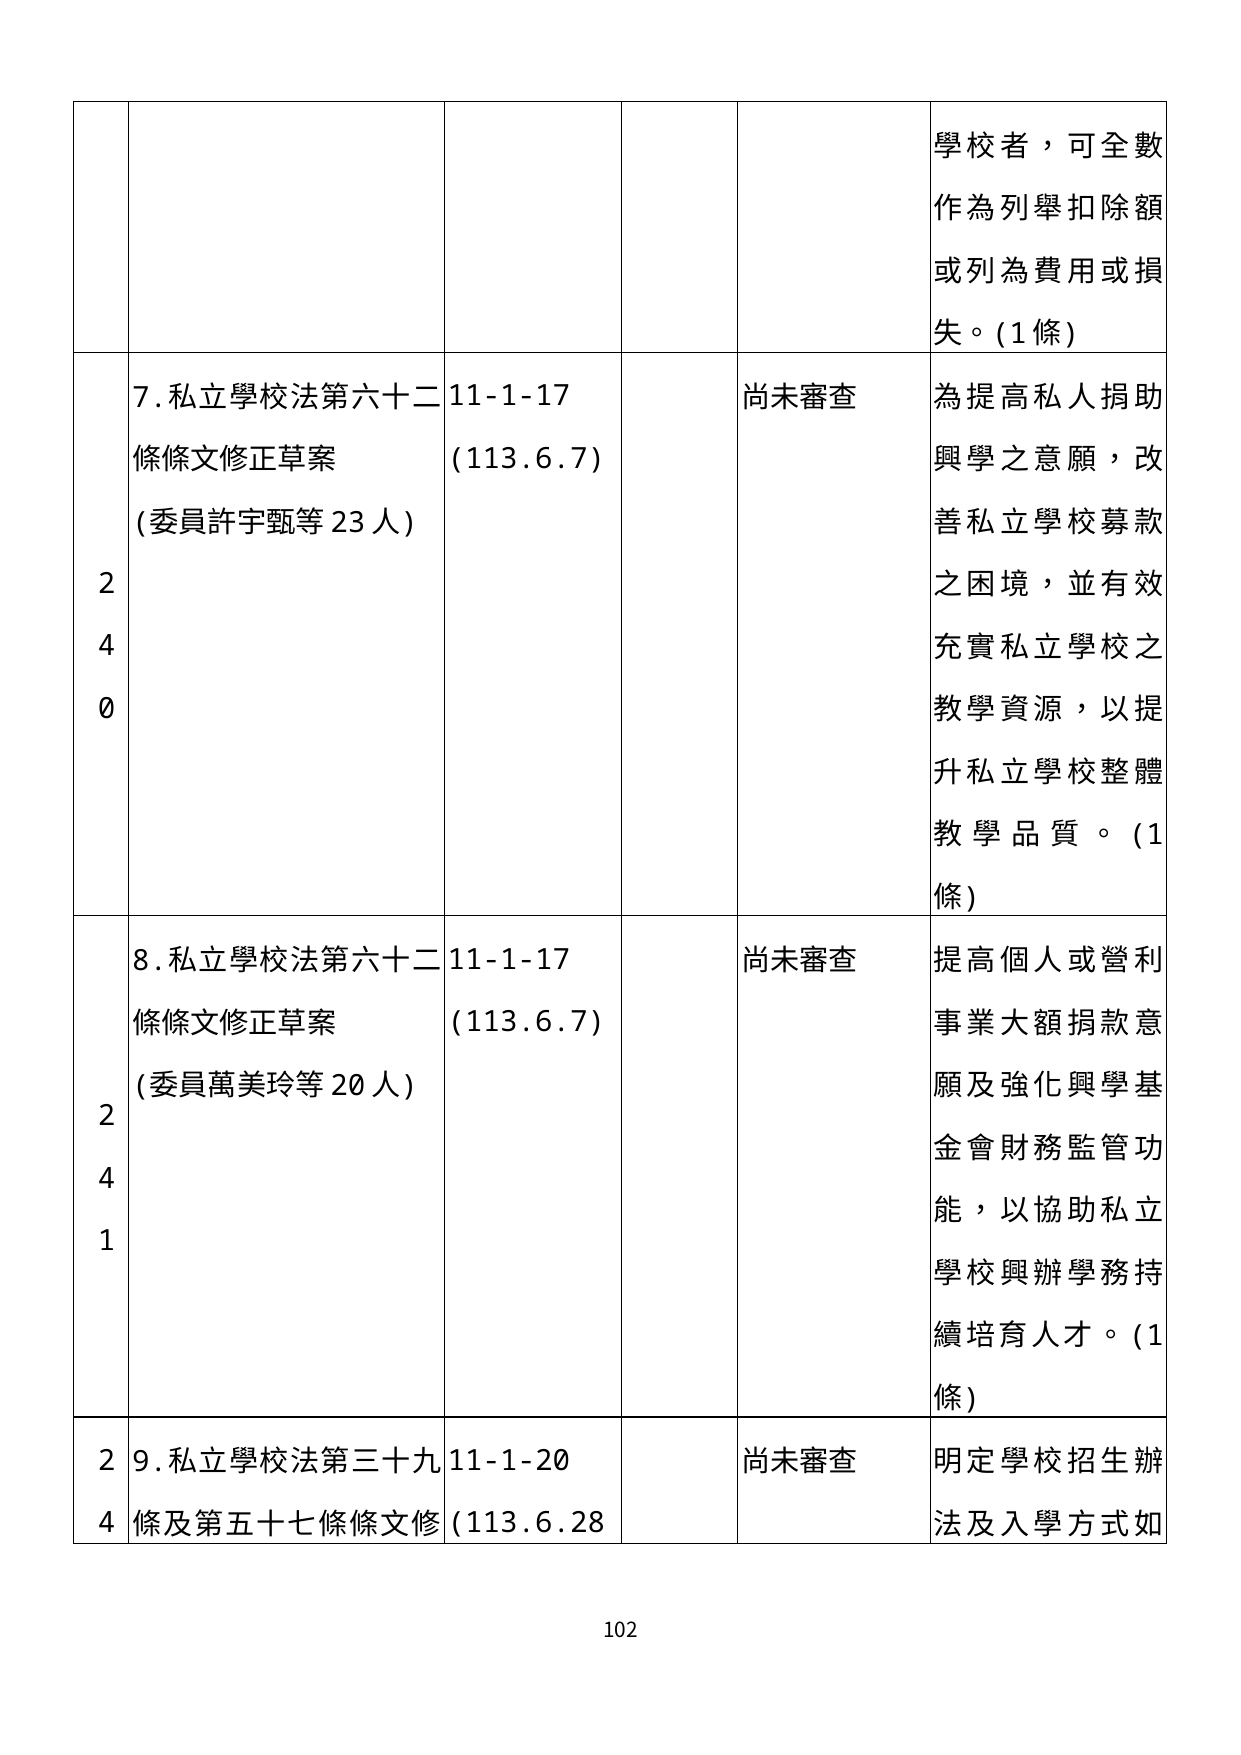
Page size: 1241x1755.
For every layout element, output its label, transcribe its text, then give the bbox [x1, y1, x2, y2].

table_cell [74, 102, 128, 352]
table_cell [622, 353, 737, 915]
table_cell 11-1-17 (113.6.7) [445, 916, 621, 1416]
table_cell [622, 1418, 737, 1542]
table_cell 7.私立學校法第六十二條條文修正草案 (委員許宇甄等23人) [129, 353, 444, 915]
table_cell 11-1-17 (113.6.7) [445, 353, 621, 915]
table_cell [738, 102, 930, 352]
table_cell 11-1-20 (113.6.28 [445, 1418, 621, 1542]
table_cell 提高個人或營利事業大額捐款意願及強化興學基金會財務監管功能，以協助私立學校興辦學務持續培育人才。(1條) [931, 916, 1166, 1416]
table_cell 為提高私人捐助興學之意願，改善私立學校募款之困境，並有效充實私立學校之教學資源，以提升私立學校整體教學品質。(1條) [931, 353, 1166, 915]
table_cell [129, 102, 444, 352]
table_cell [622, 102, 737, 352]
table_cell 尚未審查 [738, 916, 930, 1416]
table_cell [622, 916, 737, 1416]
table_cell [74, 916, 128, 1416]
table_cell 尚未審查 [738, 353, 930, 915]
table_cell 明定學校招生辦法及入學方式如 [931, 1418, 1166, 1542]
table_cell 9.私立學校法第三十九條及第五十七條條文修 [129, 1418, 444, 1542]
table_cell [74, 353, 128, 915]
table_cell [74, 1418, 128, 1542]
table_cell 尚未審查 [738, 1418, 930, 1542]
table_cell 8.私立學校法第六十二條條文修正草案 (委員萬美玲等20人) [129, 916, 444, 1416]
table_cell [445, 102, 621, 352]
table_cell 學校者，可全數作為列舉扣除額或列為費用或損失。(1條) [931, 102, 1166, 352]
